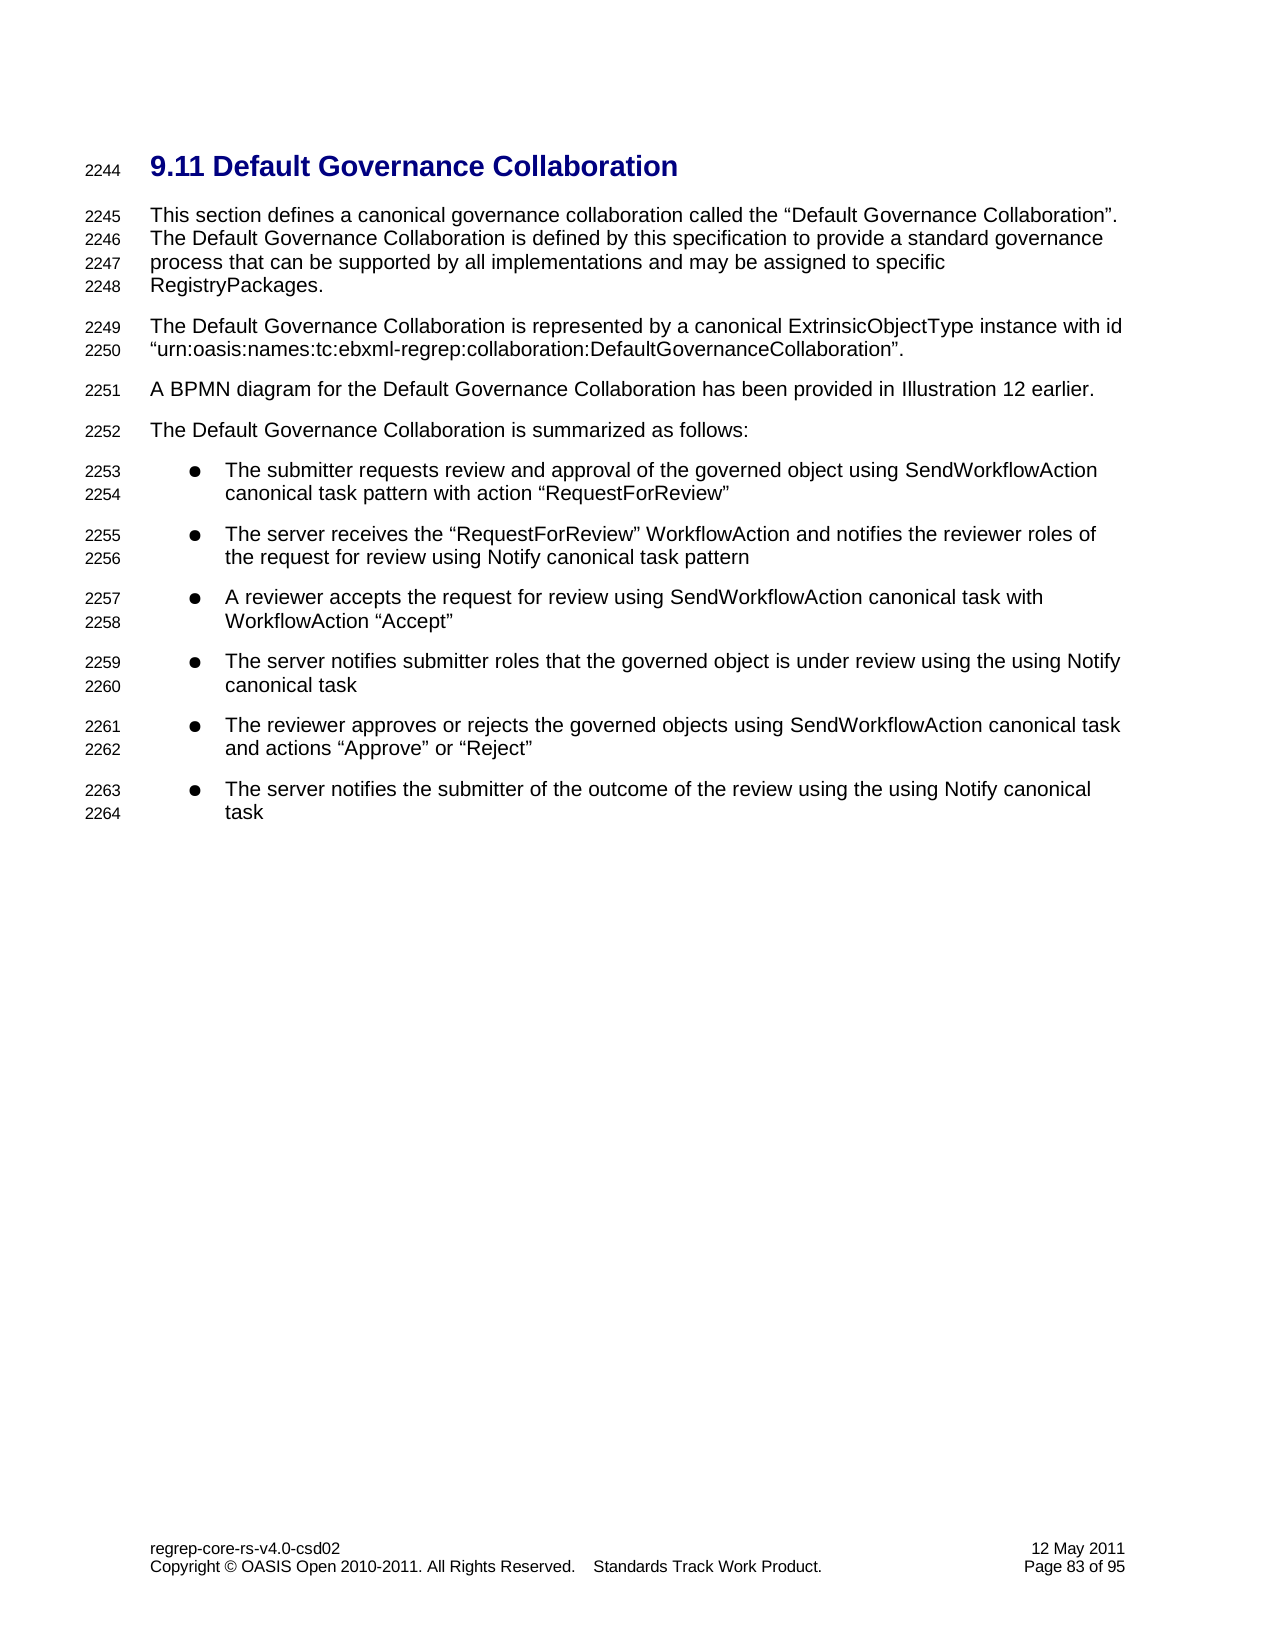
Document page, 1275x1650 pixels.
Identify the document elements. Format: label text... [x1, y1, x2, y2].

text A BPMN diagram for the Default Governance Collaboration has been provided in Illustration 12 earlier. [150, 378, 1125, 401]
text This section defines a canonical governance collaboration called the “Default Governance Collaboration”. The Default Governance Collaboration is defined by this specification to provide a standard governance process that can be supported by all implementations and may be assigned to specific RegistryPackages. [150, 203, 1125, 297]
list The server notifies the submitter of the outcome of the review using the using Notify canonical task [187, 777, 1125, 824]
list The server receives the “RequestForReview” WorkflowAction and notifies the reviewer roles of the request for review using Notify canonical task pattern [187, 522, 1125, 569]
list The server notifies submitter roles that the governed object is under review using the using Notify canonical task [187, 649, 1125, 697]
subtitle Default Governance Collaboration [150, 150, 1125, 182]
list A reviewer accepts the request for review using SendWorkflowAction canonical task with WorkflowAction “Accept” [187, 586, 1125, 633]
list The reviewer approves or rejects the governed objects using SendWorkflowAction canonical task and actions “Approve” or “Reject” [187, 713, 1125, 760]
text The Default Governance Collaboration is represented by a canonical ExtrinsicObjectType instance with id “urn:oasis:names:tc:ebxml-regrep:collaboration:DefaultGovernanceCollaboration”. [150, 314, 1125, 361]
text The Default Governance Collaboration is summarized as follows: [150, 418, 1125, 442]
list The submitter requests review and approval of the governed object using SendWorkflowAction canonical task pattern with action “RequestForReview” [187, 458, 1125, 505]
